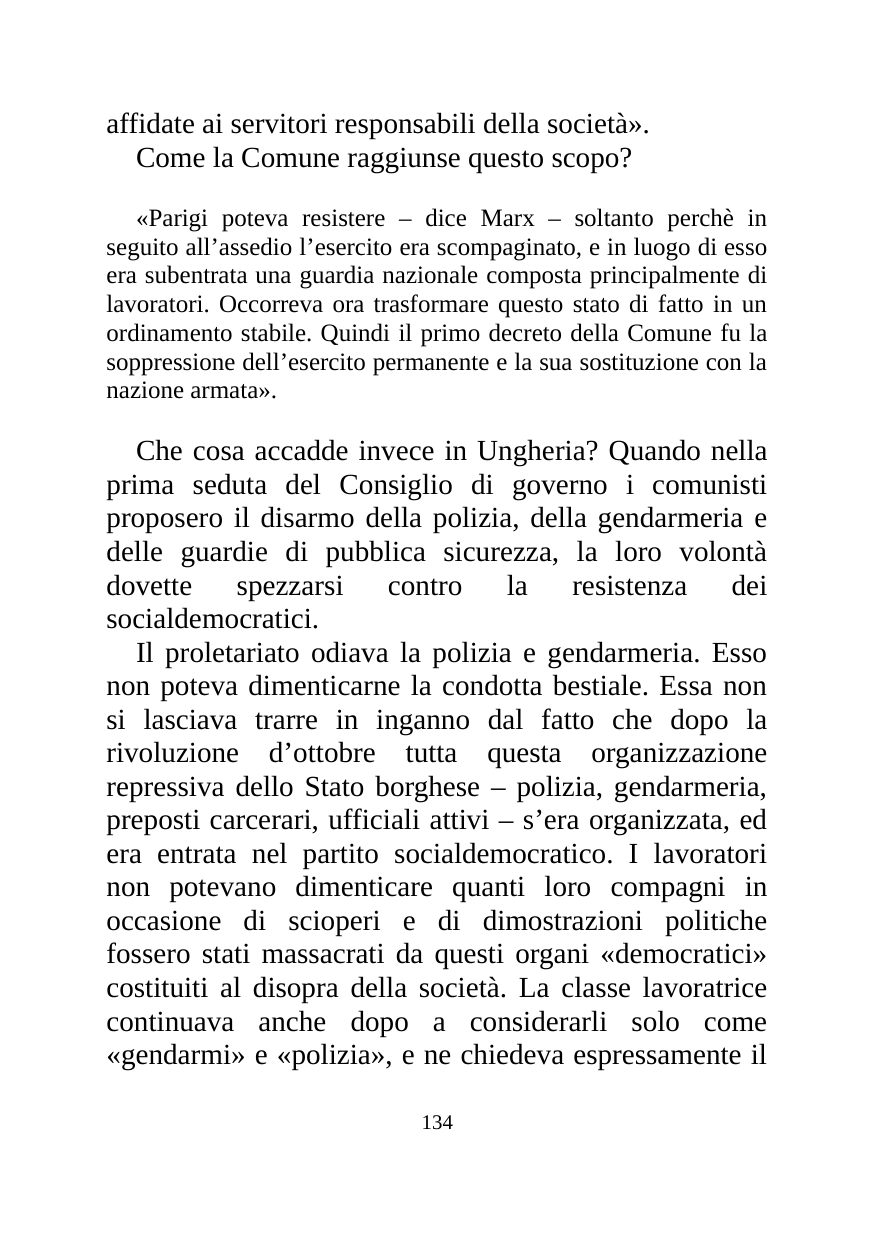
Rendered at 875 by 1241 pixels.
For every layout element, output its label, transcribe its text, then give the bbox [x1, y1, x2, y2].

text affidate ai servitori responsabili della società». [106, 106, 768, 140]
text Come la Comune raggiunse questo scopo? [106, 140, 768, 173]
text Il proletariato odiava la polizia e gendarmeria. Esso non poteva dimenticarne la condotta bestiale. Essa non si lasciava trarre in inganno dal fatto che dopo la rivoluzione d’ottobre tutta questa organizzazione repressiva dello Stato borghese – polizia, gendarmeria, preposti carcerari, ufficiali attivi – s’era organizzata, ed era entrata nel partito socialdemocratico. I lavoratori non potevano dimenticare quanti loro compagni in occasione di scioperi e di dimostrazioni politiche fossero stati massacrati da questi organi «democratici» costituiti al disopra della società. La classe lavoratrice continuava anche dopo a considerarli solo come «gendarmi» e «polizia», e ne chiedeva espressamente il [106, 635, 768, 1071]
text «Parigi poteva resistere – dice Marx – soltanto perchè in seguito all’assedio l’esercito era scompaginato, e in luogo di esso era subentrata una guardia nazionale composta principalmente di lavoratori. Occorreva ora trasformare questo stato di fatto in un ordinamento stabile. Quindi il primo decreto della Comune fu la soppressione dell’esercito permanente e la sua sostituzione con la nazione armata». [106, 203, 768, 404]
text Che cosa accadde invece in Ungheria? Quando nella prima seduta del Consiglio di governo i comunisti proposero il disarmo della polizia, della gendarmeria e delle guardie di pubblica sicurezza, la loro volontà dovette spezzarsi contro la resistenza dei socialdemocratici. [106, 433, 768, 635]
